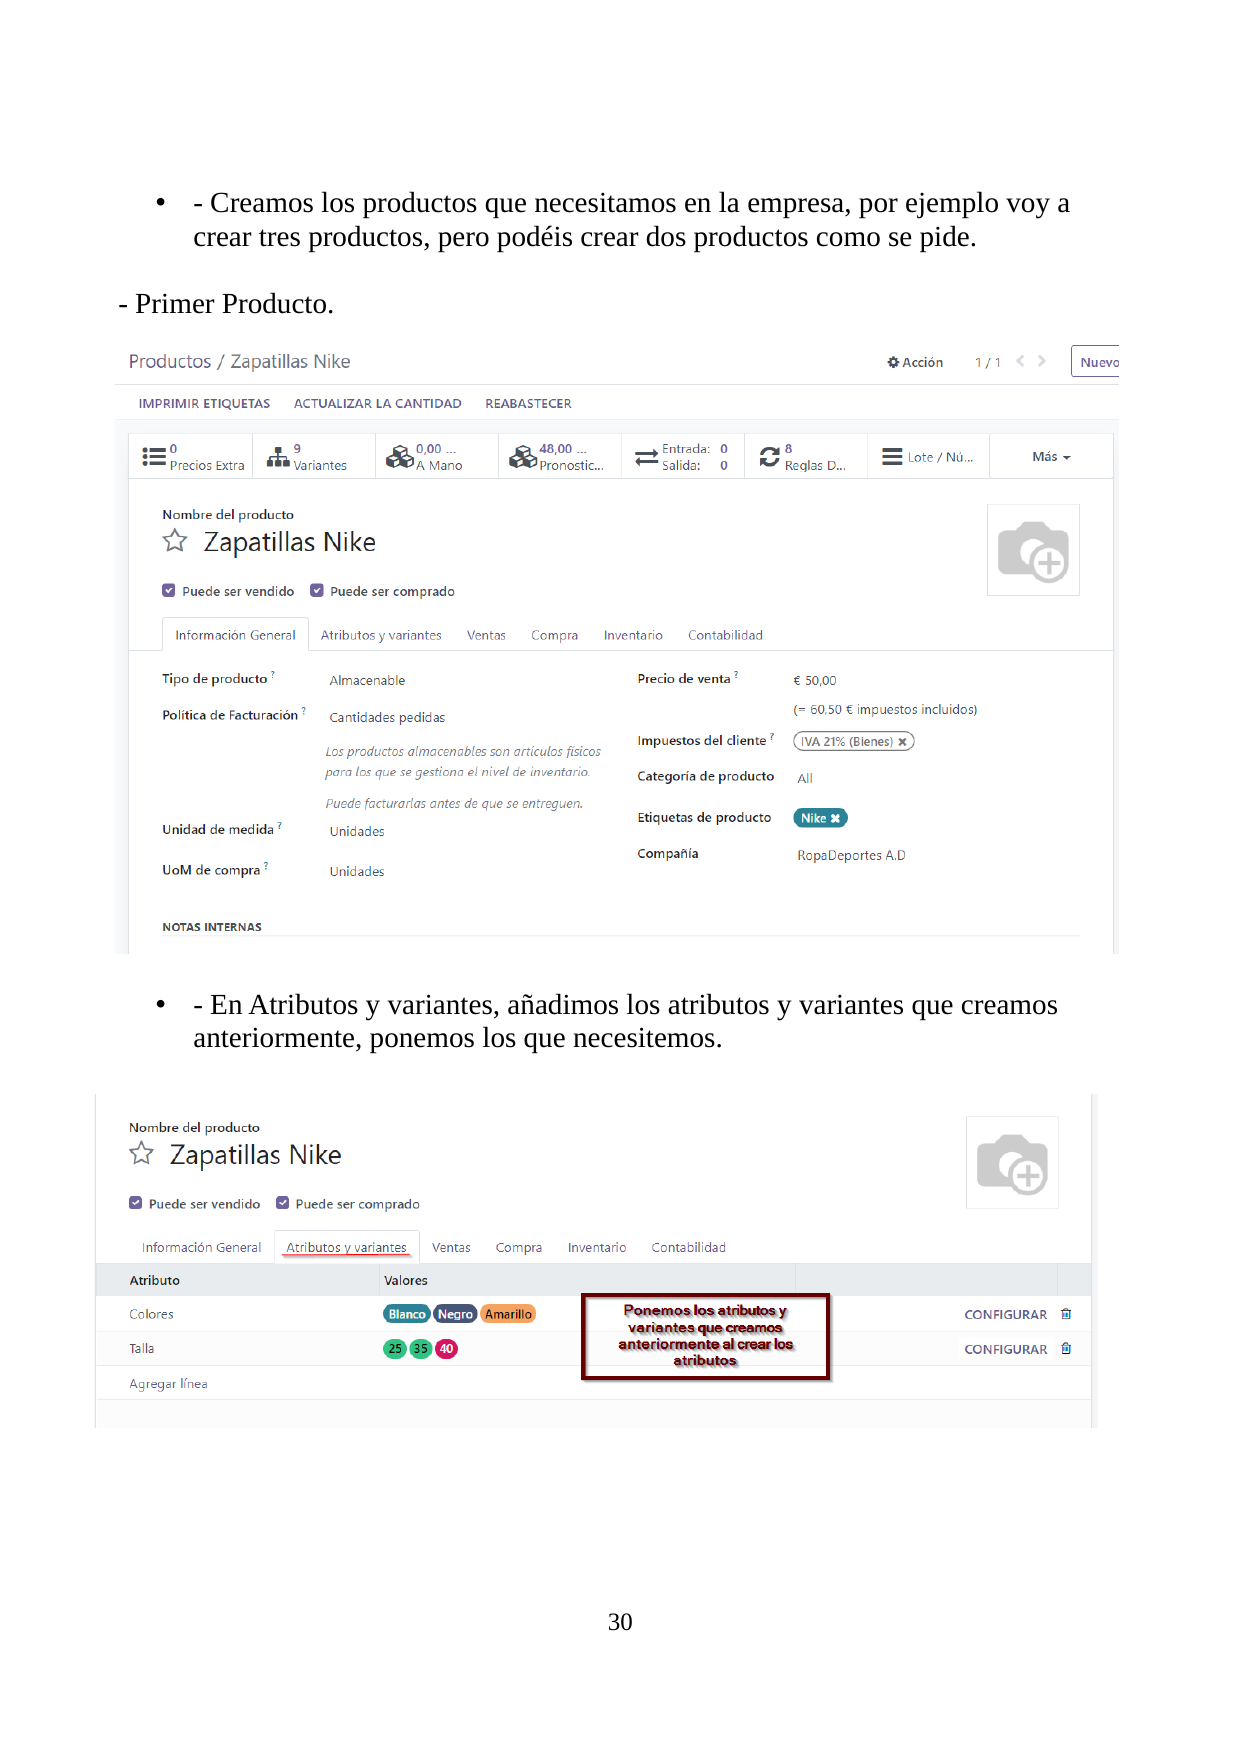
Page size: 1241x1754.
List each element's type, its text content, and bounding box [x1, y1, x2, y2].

picture [94, 1094, 1099, 1428]
list - En Atributos y variantes, añadimos los atributos y variantes que creamos anteriormente, ponemos los que necesitemos. [156, 987, 1122, 1054]
text - Primer Producto. [118, 286, 1122, 319]
list - Creamos los productos que necesitamos en la empresa, por ejemplo voy a crear tres productos, pero podéis crear dos productos como se pide. [156, 185, 1122, 252]
picture [114, 341, 1119, 954]
